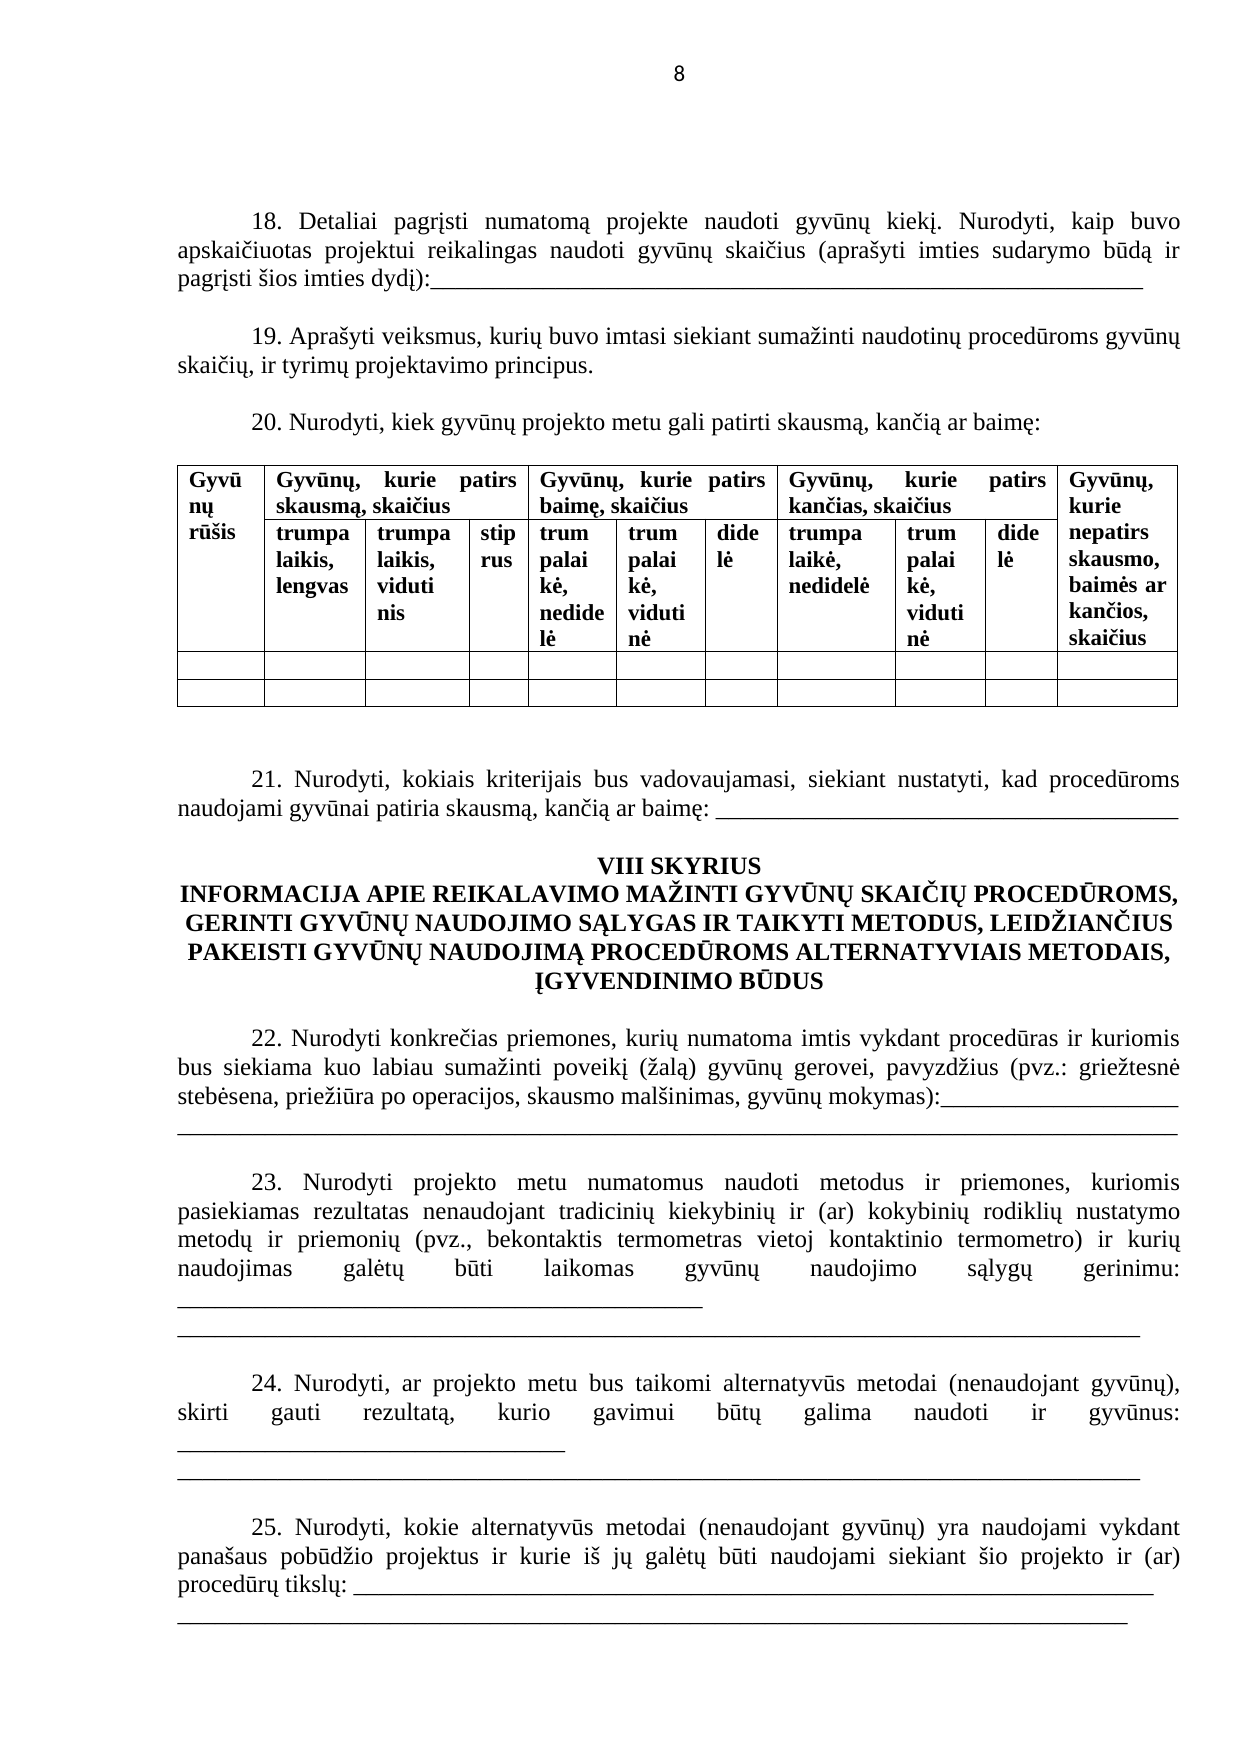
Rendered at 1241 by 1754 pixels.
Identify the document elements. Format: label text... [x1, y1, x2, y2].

text _____________________________________________________________________________ [177, 1454, 1181, 1483]
table_header Gyvūnų rūšis [178, 466, 264, 651]
table_cell [178, 652, 264, 679]
table_cell [896, 652, 985, 679]
text _____________________________________________________________________________ [177, 1311, 1181, 1339]
table_cell [265, 652, 365, 679]
text 22. Nurodyti konkrečias priemones, kurių numatoma imtis vykdant procedūras ir kuriomis bus siekiama kuo labiau sumažinti poveikį (žalą) gyvūnų gerovei, pavyzdžius (pvz.: griežtesnė stebėsena, priežiūra po operacijos, skausmo malšinimas, gyvūnų mokymas):___________________ [177, 1023, 1181, 1109]
text 19. Aprašyti veiksmus, kurių buvo imtasi siekiant sumažinti naudotinų procedūroms gyvūnų skaičių, ir tyrimų projektavimo principus. [177, 321, 1181, 378]
table_cell [896, 680, 985, 706]
table_header Gyvūnų, kurie nepatirs skausmo, baimės ar kančios, skaičius [1058, 466, 1177, 651]
text ________________________________________________________________________________ [177, 1109, 1181, 1138]
table_cell dide lė [986, 520, 1057, 651]
table_cell [366, 680, 469, 706]
table_header Gyvūnų, kurie patirs skausmą, skaičius [265, 466, 528, 518]
table_cell [706, 680, 777, 706]
table_cell [706, 652, 777, 679]
table_cell [617, 652, 705, 679]
table_cell [366, 652, 469, 679]
text 24. Nurodyti, ar projekto metu bus taikomi alternatyvūs metodai (nenaudojant gyvūnų), skirti gauti rezultatą, kurio gavimui būtų galima naudoti ir gyvūnus: _______________________________ [177, 1368, 1181, 1454]
table_cell trum palai kė, nedidelė [529, 520, 616, 651]
table_cell trum palai kė, vidutinė [896, 520, 985, 651]
table_cell [529, 652, 616, 679]
text 20. Nurodyti, kiek gyvūnų projekto metu gali patirti skausmą, kančią ar baimę: [177, 407, 1181, 436]
table_cell [265, 680, 365, 706]
text INFORMACIJA APIE reikalavimo MAžinti gyvūnų skaičių proceDūroms, gerinti gyvūnų naudojimo sąlygas ir taikyti metodus, leidžiančius pakeisti gyvūnų naudojimą procedūroms alternatyviais metodais, įgyvendinimo būdus [177, 879, 1181, 994]
table_cell trumpalaikis, lengvas [265, 520, 365, 651]
table_cell [470, 652, 528, 679]
table_cell [178, 680, 264, 706]
table_cell [778, 680, 895, 706]
table_cell [986, 680, 1057, 706]
table_cell [1058, 652, 1177, 679]
table_cell [986, 652, 1057, 679]
table_cell trumpa laikis, viduti nis [366, 520, 469, 651]
text 21. Nurodyti, kokiais kriterijais bus vadovaujamasi, siekiant nustatyti, kad procedūroms naudojami gyvūnai patiria skausmą, kančią ar baimę: _____________________________________ [177, 764, 1181, 822]
text 18. Detaliai pagrįsti numatomą projekte naudoti gyvūnų kiekį. Nurodyti, kaip buvo apskaičiuotas projektui reikalingas naudoti gyvūnų skaičius (aprašyti imties sudarymo būdą ir pagrįsti šios imties dydį):_________________________________________________________ [177, 206, 1181, 292]
table_cell [529, 680, 616, 706]
table_header Gyvūnų, kurie patirs kančias, skaičius [778, 466, 1057, 518]
table_cell [1058, 680, 1177, 706]
text VIII SKYRIUS [177, 851, 1181, 879]
table_header Gyvūnų, kurie patirs baimę, skaičius [529, 466, 777, 518]
table_cell trum palai kė, vidutinė [617, 520, 705, 651]
text 23. Nurodyti projekto metu numatomus naudoti metodus ir priemones, kuriomis pasiekiamas rezultatas nenaudojant tradicinių kiekybinių ir (ar) kokybinių rodiklių nustatymo metodų ir priemonių (pvz., bekontaktis termometras vietoj kontaktinio termometro) ir kurių naudojimas galėtų būti laikomas gyvūnų naudojimo sąlygų gerinimu: __________________________________________ [177, 1167, 1181, 1311]
table_cell [778, 652, 895, 679]
table_cell trumpa laikė, nedidelė [778, 520, 895, 651]
table_cell dide lė [706, 520, 777, 651]
text ____________________________________________________________________________ [177, 1598, 1181, 1627]
text 25. Nurodyti, kokie alternatyvūs metodai (nenaudojant gyvūnų) yra naudojami vykdant panašaus pobūdžio projektus ir kurie iš jų galėtų būti naudojami siekiant šio projekto ir (ar) procedūrų tikslų: ________________________________________________________________ [177, 1512, 1181, 1598]
table_cell [470, 680, 528, 706]
table_cell stiprus [470, 520, 528, 651]
table_cell [617, 680, 705, 706]
